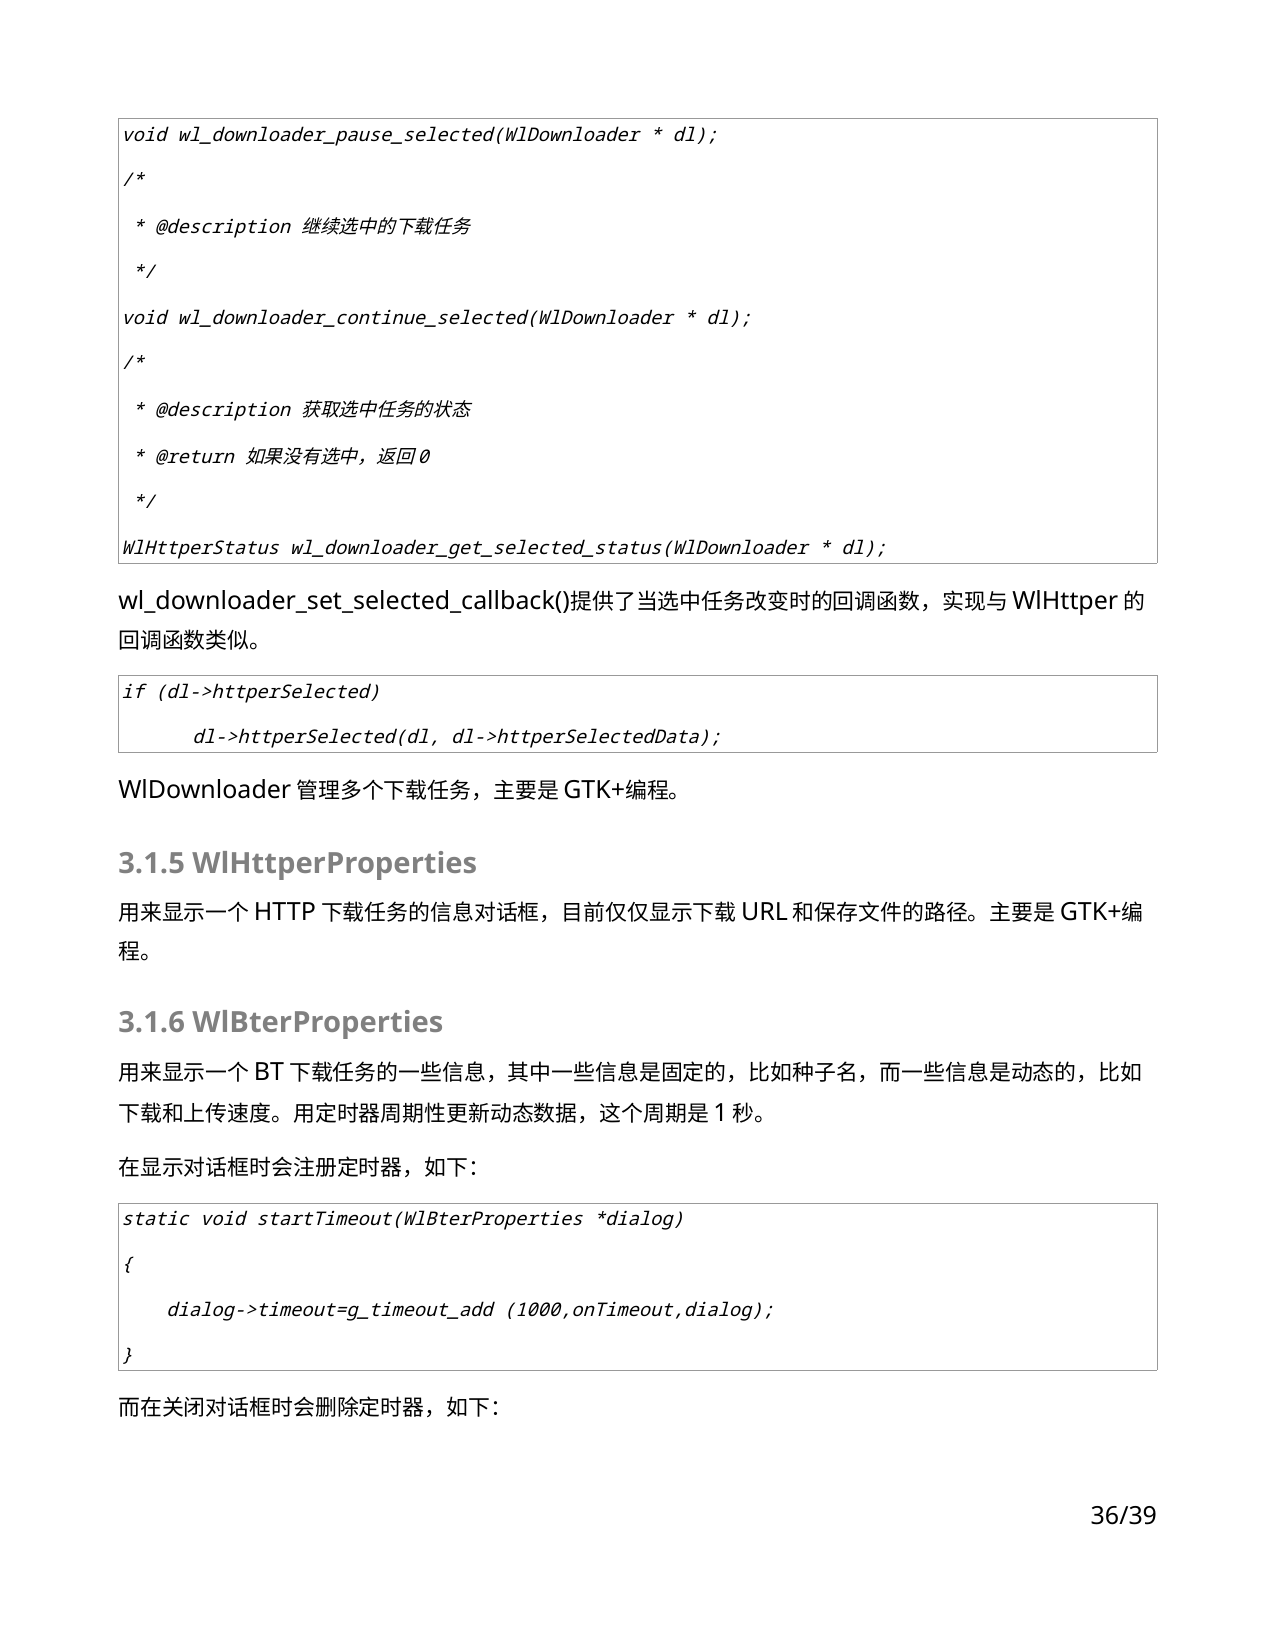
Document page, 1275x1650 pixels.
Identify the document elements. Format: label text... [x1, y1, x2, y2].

text */ [119, 486, 1157, 514]
text WlDownloader管理多个下载任务，主要是GTK+编程。 [118, 772, 1157, 806]
subtitle 3.1.6 WlBterProperties [118, 1001, 1157, 1041]
text void wl_downloader_pause_selected(WlDownloader * dl); [119, 119, 1157, 147]
text WlHttperStatus wl_downloader_get_selected_status(WlDownloader * dl); [119, 531, 1157, 563]
text dl->httperSelected(dl, dl->httperSelectedData); [119, 720, 1157, 752]
text */ [119, 256, 1157, 284]
text /* [119, 163, 1157, 192]
text * @description 获取选中任务的状态 [119, 391, 1157, 422]
text static void startTimeout(WlBterProperties *dialog) [119, 1204, 1157, 1231]
text 在显示对话框时会注册定时器，如下： [118, 1150, 1157, 1182]
text /* [119, 346, 1157, 375]
text } [119, 1338, 1157, 1370]
text wl_downloader_set_selected_callback()提供了当选中任务改变时的回调函数，实现与WlHttper的回调函数类似。 [118, 582, 1157, 654]
text dialog->timeout=g_timeout_add (1000,onTimeout,dialog); [119, 1293, 1157, 1321]
text if (dl->httperSelected) [119, 676, 1157, 704]
subtitle 3.1.5 WlHttperProperties [118, 842, 1157, 882]
text * @description 继续选中的下载任务 [119, 208, 1157, 239]
text void wl_downloader_continue_selected(WlDownloader * dl); [119, 301, 1157, 329]
text * @return 如果没有选中，返回0 [119, 438, 1157, 469]
text { [119, 1248, 1157, 1276]
text 用来显示一个BT下载任务的一些信息，其中一些信息是固定的，比如种子名，而一些信息是动态的，比如下载和上传速度。用定时器周期性更新动态数据，这个周期是1秒。 [118, 1054, 1157, 1128]
text 用来显示一个HTTP下载任务的信息对话框，目前仅仅显示下载URL和保存文件的路径。主要是GTK+编程。 [118, 894, 1157, 966]
text 而在关闭对话框时会删除定时器，如下： [118, 1389, 1157, 1421]
